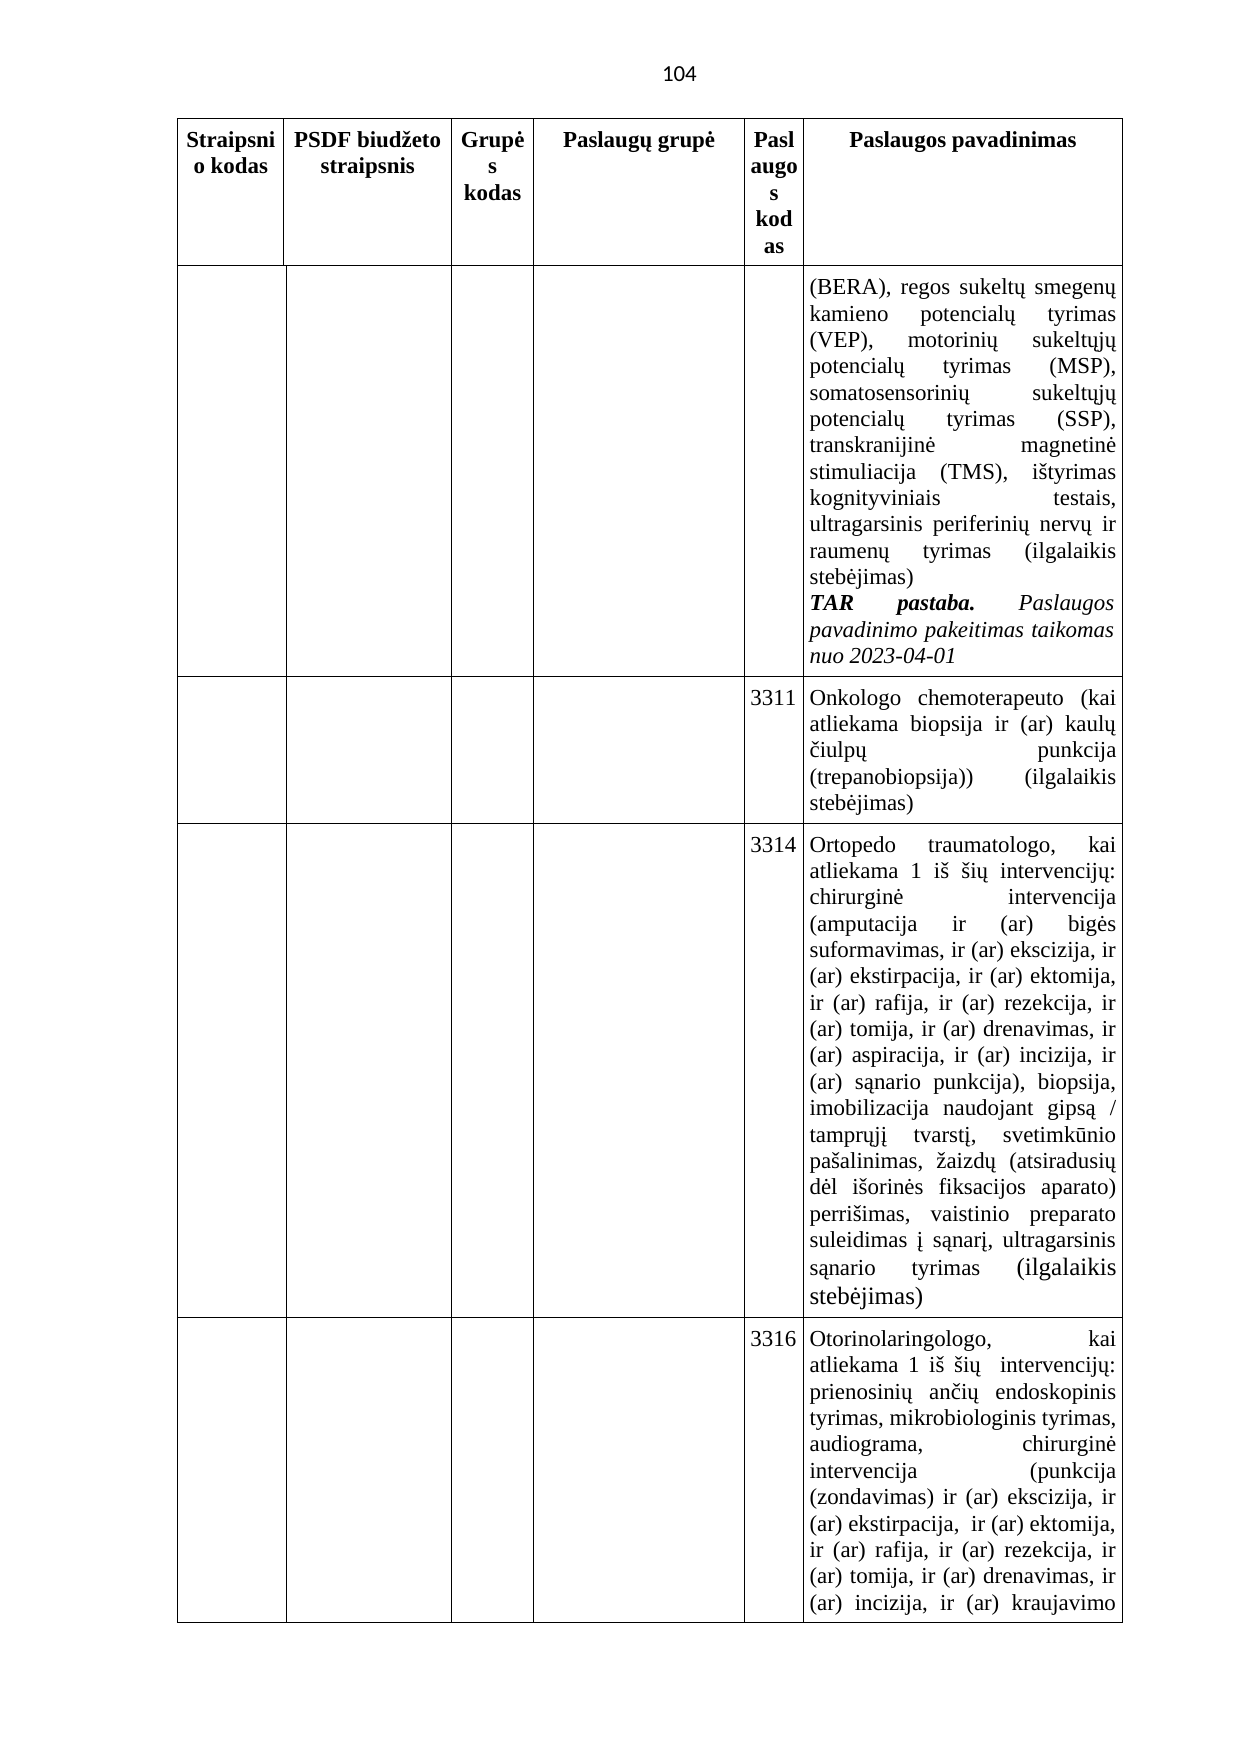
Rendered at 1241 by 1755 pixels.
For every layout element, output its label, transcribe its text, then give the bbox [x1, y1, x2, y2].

table_cell [178, 1318, 286, 1622]
table_header Paslaugos kodas [745, 119, 803, 265]
table_cell Ortopedo traumatologo, kai atliekama 1 iš šių intervencijų: chirurginė intervencija (amputacija ir (ar) bigės suformavimas, ir (ar) ekscizija, ir (ar) ekstirpacija, ir (ar) ektomija, ir (ar) rafija, ir (ar) rezekcija, ir (ar) tomija, ir (ar) drenavimas, ir (ar) aspiracija, ir (ar) incizija, ir (ar) sąnario punkcija), biopsija, imobilizacija naudojant gipsą / tamprųjį tvarstį, svetimkūnio pašalinimas, žaizdų (atsiradusių dėl išorinės fiksacijos aparato) perrišimas, vaistinio preparato suleidimas į sąnarį, ultragarsinis sąnario tyrimas (ilgalaikis stebėjimas) [804, 824, 1122, 1317]
table_cell [534, 266, 744, 676]
table_cell [452, 677, 533, 823]
table_cell (BERA), regos sukeltų smegenų kamieno potencialų tyrimas (VEP), motorinių sukeltųjų potencialų tyrimas (MSP), somatosensorinių sukeltųjų potencialų tyrimas (SSP), transkranijinė magnetinė stimuliacija (TMS), ištyrimas kognityviniais testais, ultragarsinis periferinių nervų ir raumenų tyrimas (ilgalaikis stebėjimas) TAR pastaba. Paslaugos pavadinimo pakeitimas taikomas nuo 2023-04-01 [804, 266, 1122, 676]
table_cell Onkologo chemoterapeuto (kai atliekama biopsija ir (ar) kaulų čiulpų punkcija (trepanobiopsija)) (ilgalaikis stebėjimas) [804, 677, 1122, 823]
table_cell [745, 266, 803, 676]
table_cell 3314 [745, 824, 803, 1317]
table_cell [287, 1318, 451, 1622]
table_cell 3311 [745, 677, 803, 823]
table_header Grupės kodas [452, 119, 533, 265]
table_cell [452, 1318, 533, 1622]
table_header Paslaugos pavadinimas [804, 119, 1122, 265]
table_cell [178, 824, 286, 1317]
table_cell [534, 1318, 744, 1622]
table_header PSDF biudžeto straipsnis [284, 119, 451, 265]
table_cell [287, 266, 451, 676]
table_header Paslaugų grupė [534, 119, 744, 265]
table_cell [452, 824, 533, 1317]
table_cell [452, 266, 533, 676]
table_cell [287, 677, 451, 823]
table_cell [534, 824, 744, 1317]
table_cell 3316 [745, 1318, 803, 1622]
table_cell [178, 677, 286, 823]
table_header Straipsnio kodas [178, 119, 283, 265]
table_cell [287, 824, 451, 1317]
table_cell [178, 266, 286, 676]
table_cell [534, 677, 744, 823]
table_cell Otorinolaringologo, kai atliekama 1 iš šių intervencijų: prienosinių ančių endoskopinis tyrimas, mikrobiologinis tyrimas, audiograma, chirurginė intervencija (punkcija (zondavimas) ir (ar) ekscizija, ir (ar) ekstirpacija, ir (ar) ektomija, ir (ar) rafija, ir (ar) rezekcija, ir (ar) tomija, ir (ar) drenavimas, ir (ar) incizija, ir (ar) kraujavimo [804, 1318, 1122, 1622]
